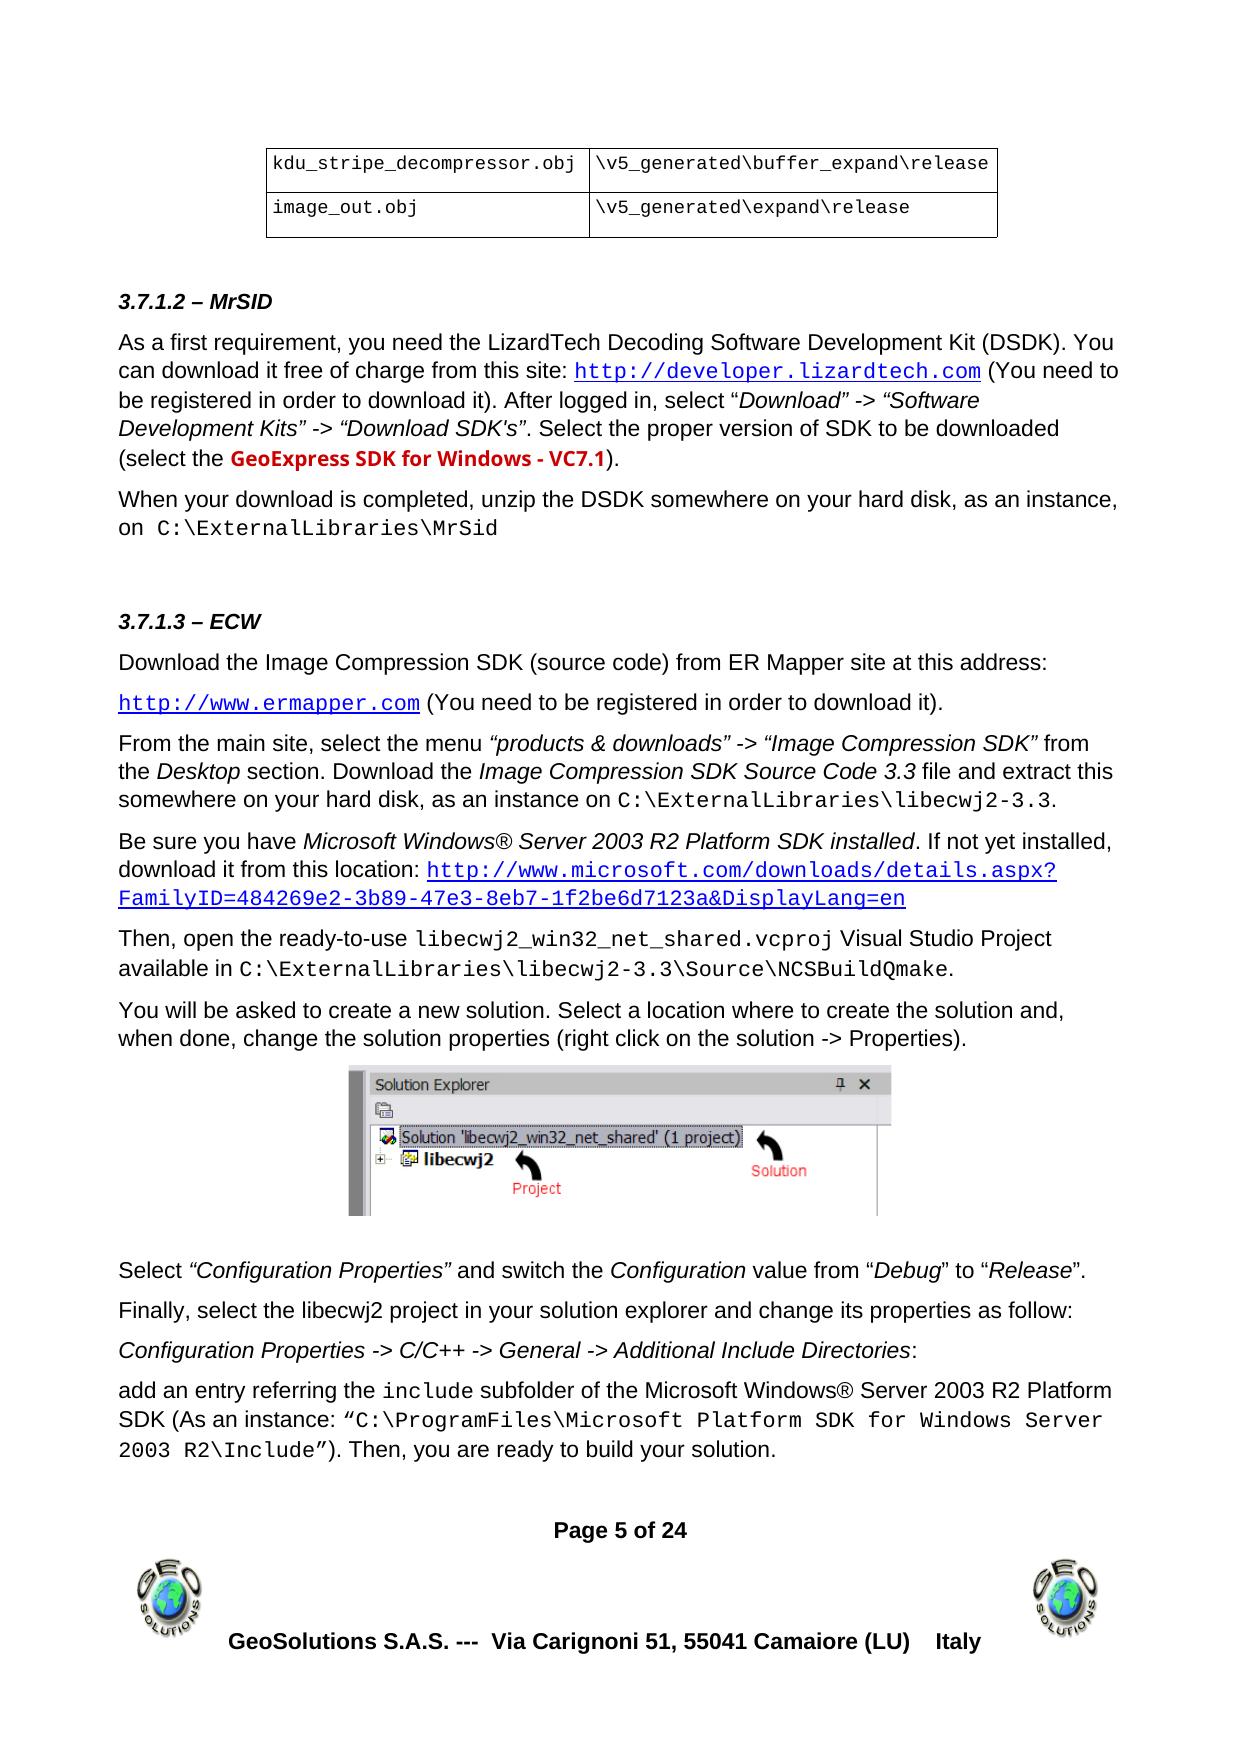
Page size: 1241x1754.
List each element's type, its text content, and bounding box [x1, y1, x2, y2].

text Download the Image Compression SDK (source code) from ER Mapper site at this address: [118, 649, 1122, 675]
text Configuration Properties -> C/C++ -> General -> Additional Include Directories: [118, 1337, 1122, 1363]
text From the main site, select the menu “products & downloads” -> “Image Compression SDK” from the Desktop section. Download the Image Compression SDK Source Code 3.3 file and extract this somewhere on your hard disk, as an instance on C:\ExternalLibraries\libecwj2-3.3. [118, 731, 1122, 814]
text Be sure you have Microsoft Windows® Server 2003 R2 Platform SDK installed. If not yet installed, download it from this location: http://www.microsoft.com/downloads/details.aspx?FamilyID=484269e2-3b89-47e3-8eb7-1f2be6d7123a&DisplayLang=en [118, 829, 1122, 912]
text As a first requirement, you need the LizardTech Decoding Software Development Kit (DSDK). You can download it free of charge from this site: http://developer.lizardtech.com (You need to be registered in order to download it). After logged in, select “Download” -> “Software Development Kits” -> “Download SDK's”. Select the proper version of SDK to be downloaded (select the GeoExpress SDK for Windows - VC7.1). [118, 329, 1122, 472]
subtitle 3.7.1.2 – MrSID [118, 290, 1122, 314]
subtitle 3.7.1.3 – ECW [118, 610, 1122, 634]
table_cell image_out.obj [267, 193, 589, 237]
table_cell \v5_generated\buffer_expand\release [590, 149, 997, 192]
table_cell kdu_stripe_decompressor.obj [267, 149, 589, 192]
text Select “Configuration Properties” and switch the Configuration value from “Debug” to “Release”. [118, 1258, 1122, 1283]
text http://www.ermapper.com (You need to be registered in order to download it). [118, 689, 1122, 716]
table_cell \v5_generated\expand\release [590, 193, 997, 237]
text Then, open the ready-to-use libecwj2_win32_net_shared.vcproj Visual Studio Project available in C:\ExternalLibraries\libecwj2-3.3\Source\NCSBuildQmake. [118, 926, 1122, 983]
text When your download is completed, unzip the DSDK somewhere on your hard disk, as an instance, on C:\ExternalLibraries\MrSid [118, 487, 1122, 542]
text add an entry referring the include subfolder of the Microsoft Windows® Server 2003 R2 Platform SDK (As an instance: “C:\ProgramFiles\Microsoft Platform SDK for Windows Server 2003 R2\Include”). Then, you are ready to build your solution. [118, 1377, 1122, 1464]
picture [1030, 1552, 1101, 1641]
picture [348, 1065, 892, 1216]
text You will be asked to create a new solution. Select a location where to create the solution and, when done, change the solution properties (right click on the solution -> Properties). [118, 997, 1122, 1051]
text Finally, select the libecwj2 project in your solution explorer and change its properties as follow: [118, 1297, 1122, 1323]
picture [134, 1552, 205, 1641]
